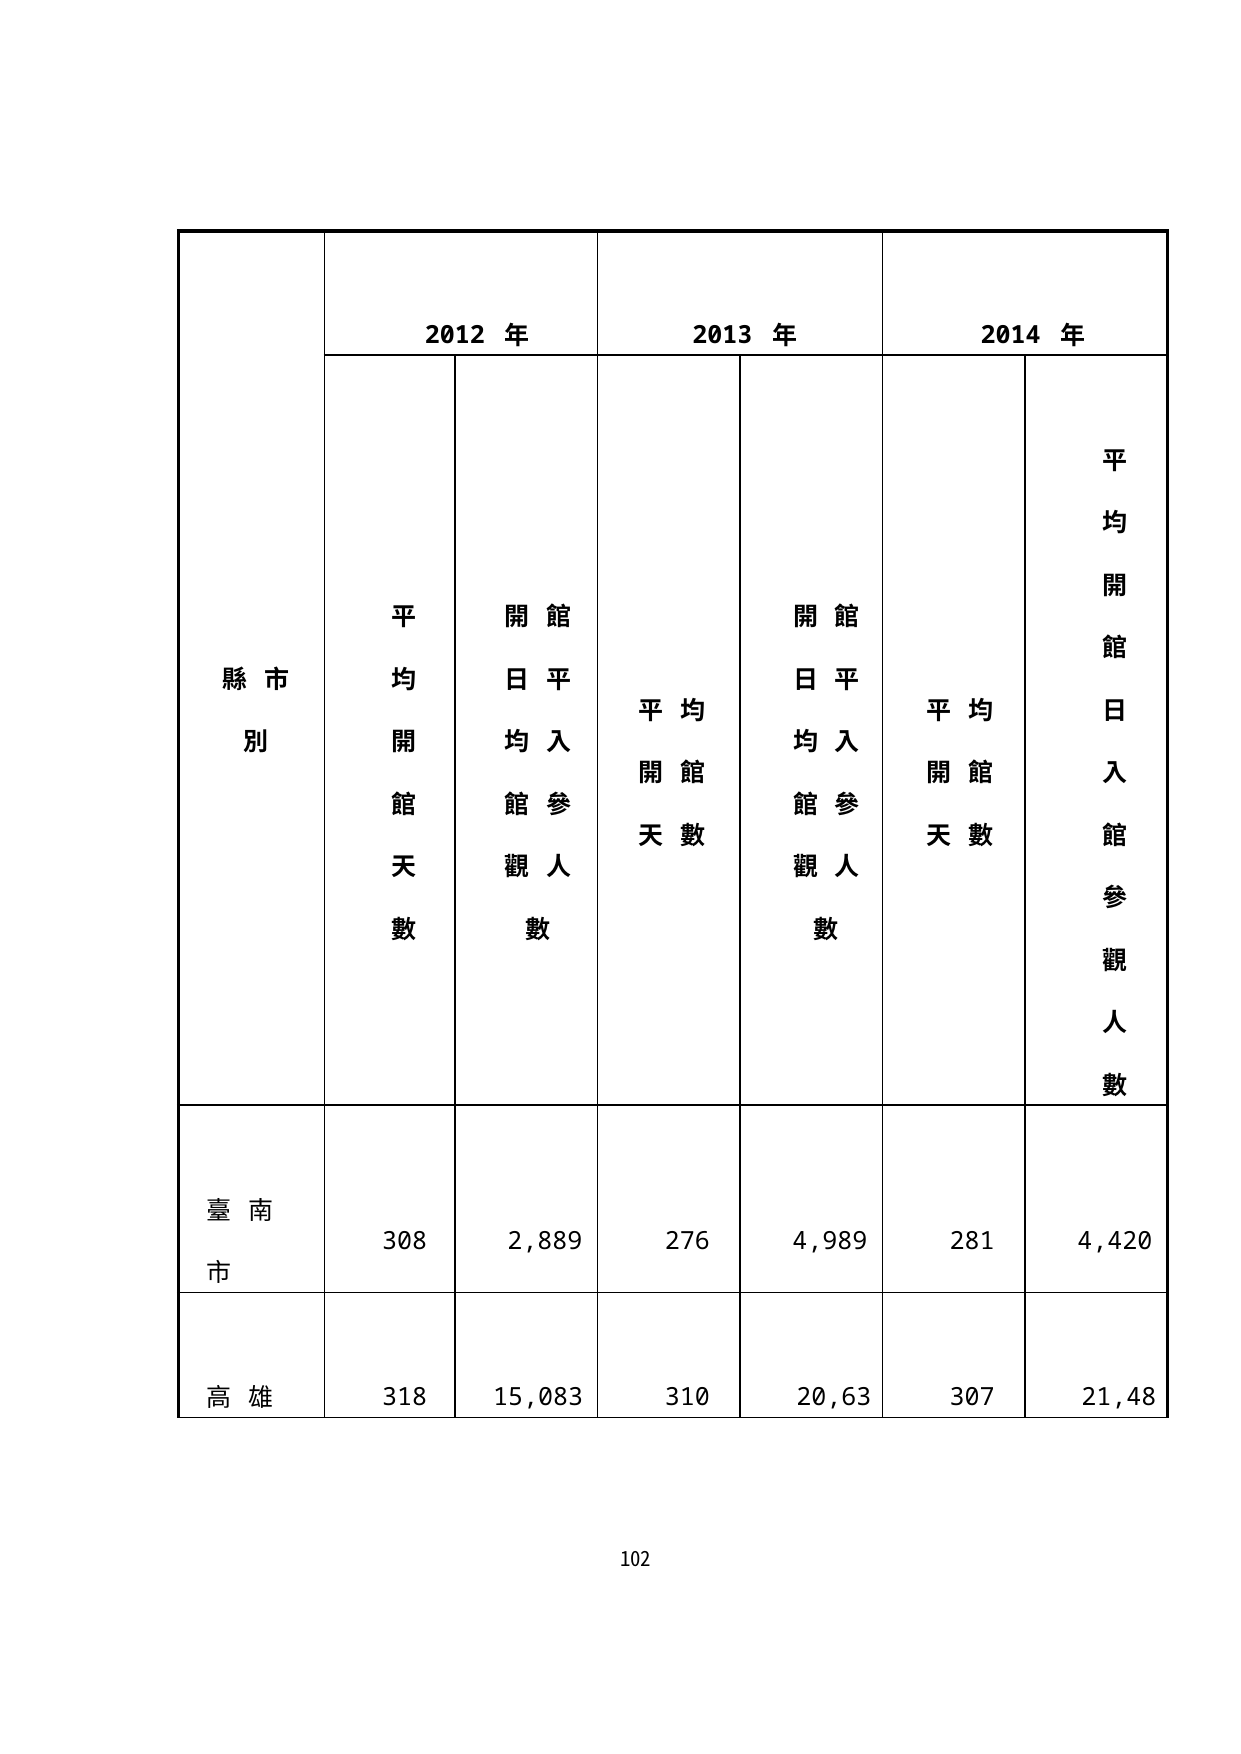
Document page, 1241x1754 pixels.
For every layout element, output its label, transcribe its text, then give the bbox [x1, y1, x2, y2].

table_header 縣市別 [180, 233, 324, 1104]
table_cell 平均開館天數 [325, 356, 454, 1104]
table_cell 15,083 [456, 1293, 597, 1417]
table_cell 308 [325, 1106, 454, 1292]
table_cell 20,63 [741, 1293, 882, 1417]
table_cell 281 [883, 1106, 1024, 1292]
table_cell 21,48 [1026, 1293, 1166, 1417]
table_header 2013年 [598, 233, 882, 354]
table_header 2012年 [325, 233, 597, 354]
table_cell 開館日平均入館參觀人數 [456, 356, 597, 1104]
table_cell 臺南市 [180, 1106, 324, 1292]
table_cell 307 [883, 1293, 1024, 1417]
table_cell 318 [325, 1293, 454, 1417]
table_cell 開館日平均入館參觀人數 [741, 356, 882, 1104]
table_cell 平均開館日入館參觀人數 [1026, 356, 1166, 1104]
table_cell 2,889 [456, 1106, 597, 1292]
table_cell 高雄 [180, 1293, 324, 1417]
table_cell 平均開館天數 [598, 356, 739, 1104]
table_cell 310 [598, 1293, 739, 1417]
table_cell 276 [598, 1106, 739, 1292]
table_header 2014年 [883, 233, 1166, 354]
table_cell 4,420 [1026, 1106, 1166, 1292]
table_cell 平均開館天數 [883, 356, 1024, 1104]
table_cell 4,989 [741, 1106, 882, 1292]
